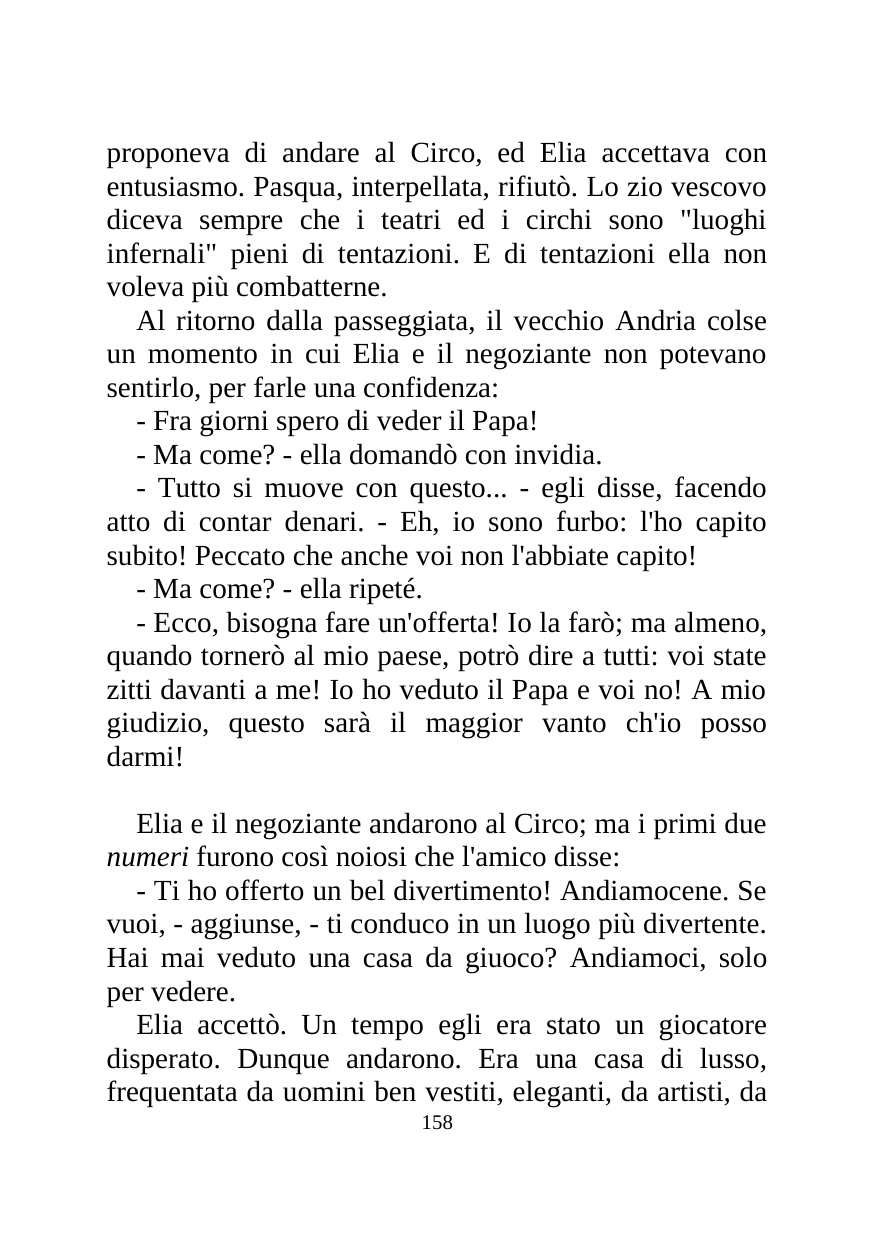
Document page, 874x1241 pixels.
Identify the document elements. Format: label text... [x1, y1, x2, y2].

text proponeva di andare al Circo, ed Elia accettava con entusiasmo. Pasqua, interpellata, rifiutò. Lo zio vescovo diceva sempre che i teatri ed i circhi sono "luoghi infernali" pieni di tentazioni. E di tentazioni ella non voleva più combatterne. [106, 135, 768, 303]
text - Ecco, bisogna fare un'offerta! Io la farò; ma almeno, quando tornerò al mio paese, potrò dire a tutti: voi state zitti davanti a me! Io ho veduto il Papa e voi no! A mio giudizio, questo sarà il maggior vanto ch'io posso darmi! [106, 605, 768, 772]
text - Fra giorni spero di veder il Papa! [106, 403, 768, 437]
text - Ti ho offerto un bel divertimento! Andiamocene. Se vuoi, - aggiunse, - ti conduco in un luogo più divertente. Hai mai veduto una casa da giuoco? Andiamoci, solo per vedere. [106, 873, 768, 1007]
text - Tutto si muove con questo... - egli disse, facendo atto di contar denari. - Eh, io sono furbo: l'ho capito subito! Peccato che anche voi non l'abbiate capito! [106, 471, 768, 571]
text - Ma come? - ella domandò con invidia. [106, 437, 768, 471]
text Elia accettò. Un tempo egli era stato un giocatore disperato. Dunque andarono. Era una casa di lusso, frequentata da uomini ben vestiti, eleganti, da artisti, da [106, 1007, 768, 1108]
text Elia e il negoziante andarono al Circo; ma i primi due numeri furono così noiosi che l'amico disse: [106, 806, 768, 873]
text - Ma come? - ella ripeté. [106, 571, 768, 605]
text Al ritorno dalla passeggiata, il vecchio Andria colse un momento in cui Elia e il negoziante non potevano sentirlo, per farle una confidenza: [106, 303, 768, 403]
